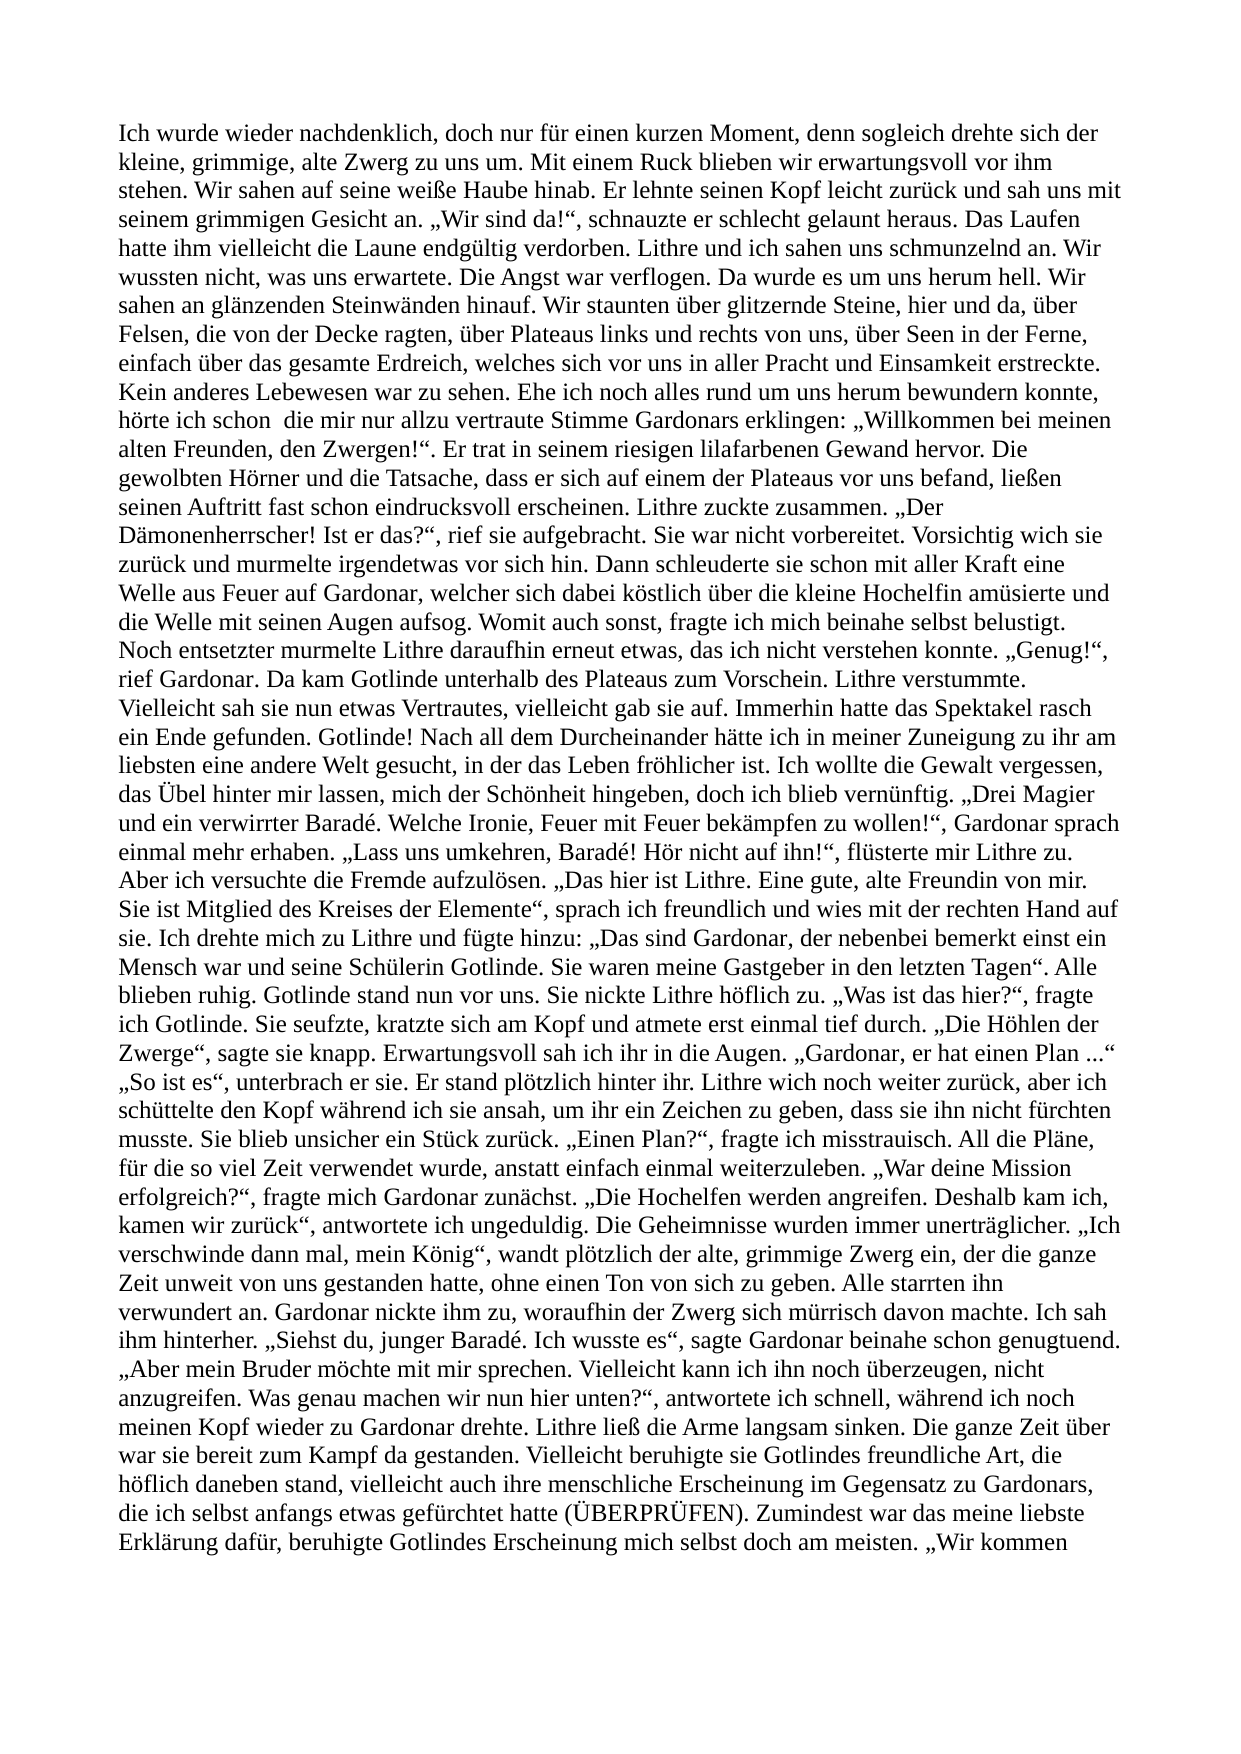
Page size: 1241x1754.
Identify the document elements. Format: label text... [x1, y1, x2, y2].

text Ich wurde wieder nachdenklich, doch nur für einen kurzen Moment, denn sogleich drehte sich der kleine, grimmige, alte Zwerg zu uns um. Mit einem Ruck blieben wir erwartungsvoll vor ihm stehen. Wir sahen auf seine weiße Haube hinab. Er lehnte seinen Kopf leicht zurück und sah uns mit seinem grimmigen Gesicht an. „Wir sind da!“, schnauzte er schlecht gelaunt heraus. Das Laufen hatte ihm vielleicht die Laune endgültig verdorben. Lithre und ich sahen uns schmunzelnd an. Wir wussten nicht, was uns erwartete. Die Angst war verflogen. Da wurde es um uns herum hell. Wir sahen an glänzenden Steinwänden hinauf. Wir staunten über glitzernde Steine, hier und da, über Felsen, die von der Decke ragten, über Plateaus links und rechts von uns, über Seen in der Ferne, einfach über das gesamte Erdreich, welches sich vor uns in aller Pracht und Einsamkeit erstreckte. Kein anderes Lebewesen war zu sehen. Ehe ich noch alles rund um uns herum bewundern konnte, hörte ich schon die mir nur allzu vertraute Stimme Gardonars erklingen: „Willkommen bei meinen alten Freunden, den Zwergen!“. Er trat in seinem riesigen lilafarbenen Gewand hervor. Die gewolbten Hörner und die Tatsache, dass er sich auf einem der Plateaus vor uns befand, ließen seinen Auftritt fast schon eindrucksvoll erscheinen. Lithre zuckte zusammen. „Der Dämonenherrscher! Ist er das?“, rief sie aufgebracht. Sie war nicht vorbereitet. Vorsichtig wich sie zurück und murmelte irgendetwas vor sich hin. Dann schleuderte sie schon mit aller Kraft eine Welle aus Feuer auf Gardonar, welcher sich dabei köstlich über die kleine Hochelfin amüsierte und die Welle mit seinen Augen aufsog. Womit auch sonst, fragte ich mich beinahe selbst belustigt. Noch entsetzter murmelte Lithre daraufhin erneut etwas, das ich nicht verstehen konnte. „Genug!“, rief Gardonar. Da kam Gotlinde unterhalb des Plateaus zum Vorschein. Lithre verstummte. Vielleicht sah sie nun etwas Vertrautes, vielleicht gab sie auf. Immerhin hatte das Spektakel rasch ein Ende gefunden. Gotlinde! Nach all dem Durcheinander hätte ich in meiner Zuneigung zu ihr am liebsten eine andere Welt gesucht, in der das Leben fröhlicher ist. Ich wollte die Gewalt vergessen, das Übel hinter mir lassen, mich der Schönheit hingeben, doch ich blieb vernünftig. „Drei Magier und ein verwirrter Baradé. Welche Ironie, Feuer mit Feuer bekämpfen zu wollen!“, Gardonar sprach einmal mehr erhaben. „Lass uns umkehren, Baradé! Hör nicht auf ihn!“, flüsterte mir Lithre zu. Aber ich versuchte die Fremde aufzulösen. „Das hier ist Lithre. Eine gute, alte Freundin von mir. Sie ist Mitglied des Kreises der Elemente“, sprach ich freundlich und wies mit der rechten Hand auf sie. Ich drehte mich zu Lithre und fügte hinzu: „Das sind Gardonar, der nebenbei bemerkt einst ein Mensch war und seine Schülerin Gotlinde. Sie waren meine Gastgeber in den letzten Tagen“. Alle blieben ruhig. Gotlinde stand nun vor uns. Sie nickte Lithre höflich zu. „Was ist das hier?“, fragte ich Gotlinde. Sie seufzte, kratzte sich am Kopf und atmete erst einmal tief durch. „Die Höhlen der Zwerge“, sagte sie knapp. Erwartungsvoll sah ich ihr in die Augen. „Gardonar, er hat einen Plan ...“ „So ist es“, unterbrach er sie. Er stand plötzlich hinter ihr. Lithre wich noch weiter zurück, aber ich schüttelte den Kopf während ich sie ansah, um ihr ein Zeichen zu geben, dass sie ihn nicht fürchten musste. Sie blieb unsicher ein Stück zurück. „Einen Plan?“, fragte ich misstrauisch. All die Pläne, für die so viel Zeit verwendet wurde, anstatt einfach einmal weiterzuleben. „War deine Mission erfolgreich?“, fragte mich Gardonar zunächst. „Die Hochelfen werden angreifen. Deshalb kam ich, kamen wir zurück“, antwortete ich ungeduldig. Die Geheimnisse wurden immer unerträglicher. „Ich verschwinde dann mal, mein König“, wandt plötzlich der alte, grimmige Zwerg ein, der die ganze Zeit unweit von uns gestanden hatte, ohne einen Ton von sich zu geben. Alle starrten ihn verwundert an. Gardonar nickte ihm zu, woraufhin der Zwerg sich mürrisch davon machte. Ich sah ihm hinterher. „Siehst du, junger Baradé. Ich wusste es“, sagte Gardonar beinahe schon genugtuend. „Aber mein Bruder möchte mit mir sprechen. Vielleicht kann ich ihn noch überzeugen, nicht anzugreifen. Was genau machen wir nun hier unten?“, antwortete ich schnell, während ich noch meinen Kopf wieder zu Gardonar drehte. Lithre ließ die Arme langsam sinken. Die ganze Zeit über war sie bereit zum Kampf da gestanden. Vielleicht beruhigte sie Gotlindes freundliche Art, die höflich daneben stand, vielleicht auch ihre menschliche Erscheinung im Gegensatz zu Gardonars, die ich selbst anfangs etwas gefürchtet hatte (ÜBERPRÜFEN). Zumindest war das meine liebste Erklärung dafür, beruhigte Gotlindes Erscheinung mich selbst doch am meisten. „Wir kommen [118, 118, 1122, 1556]
